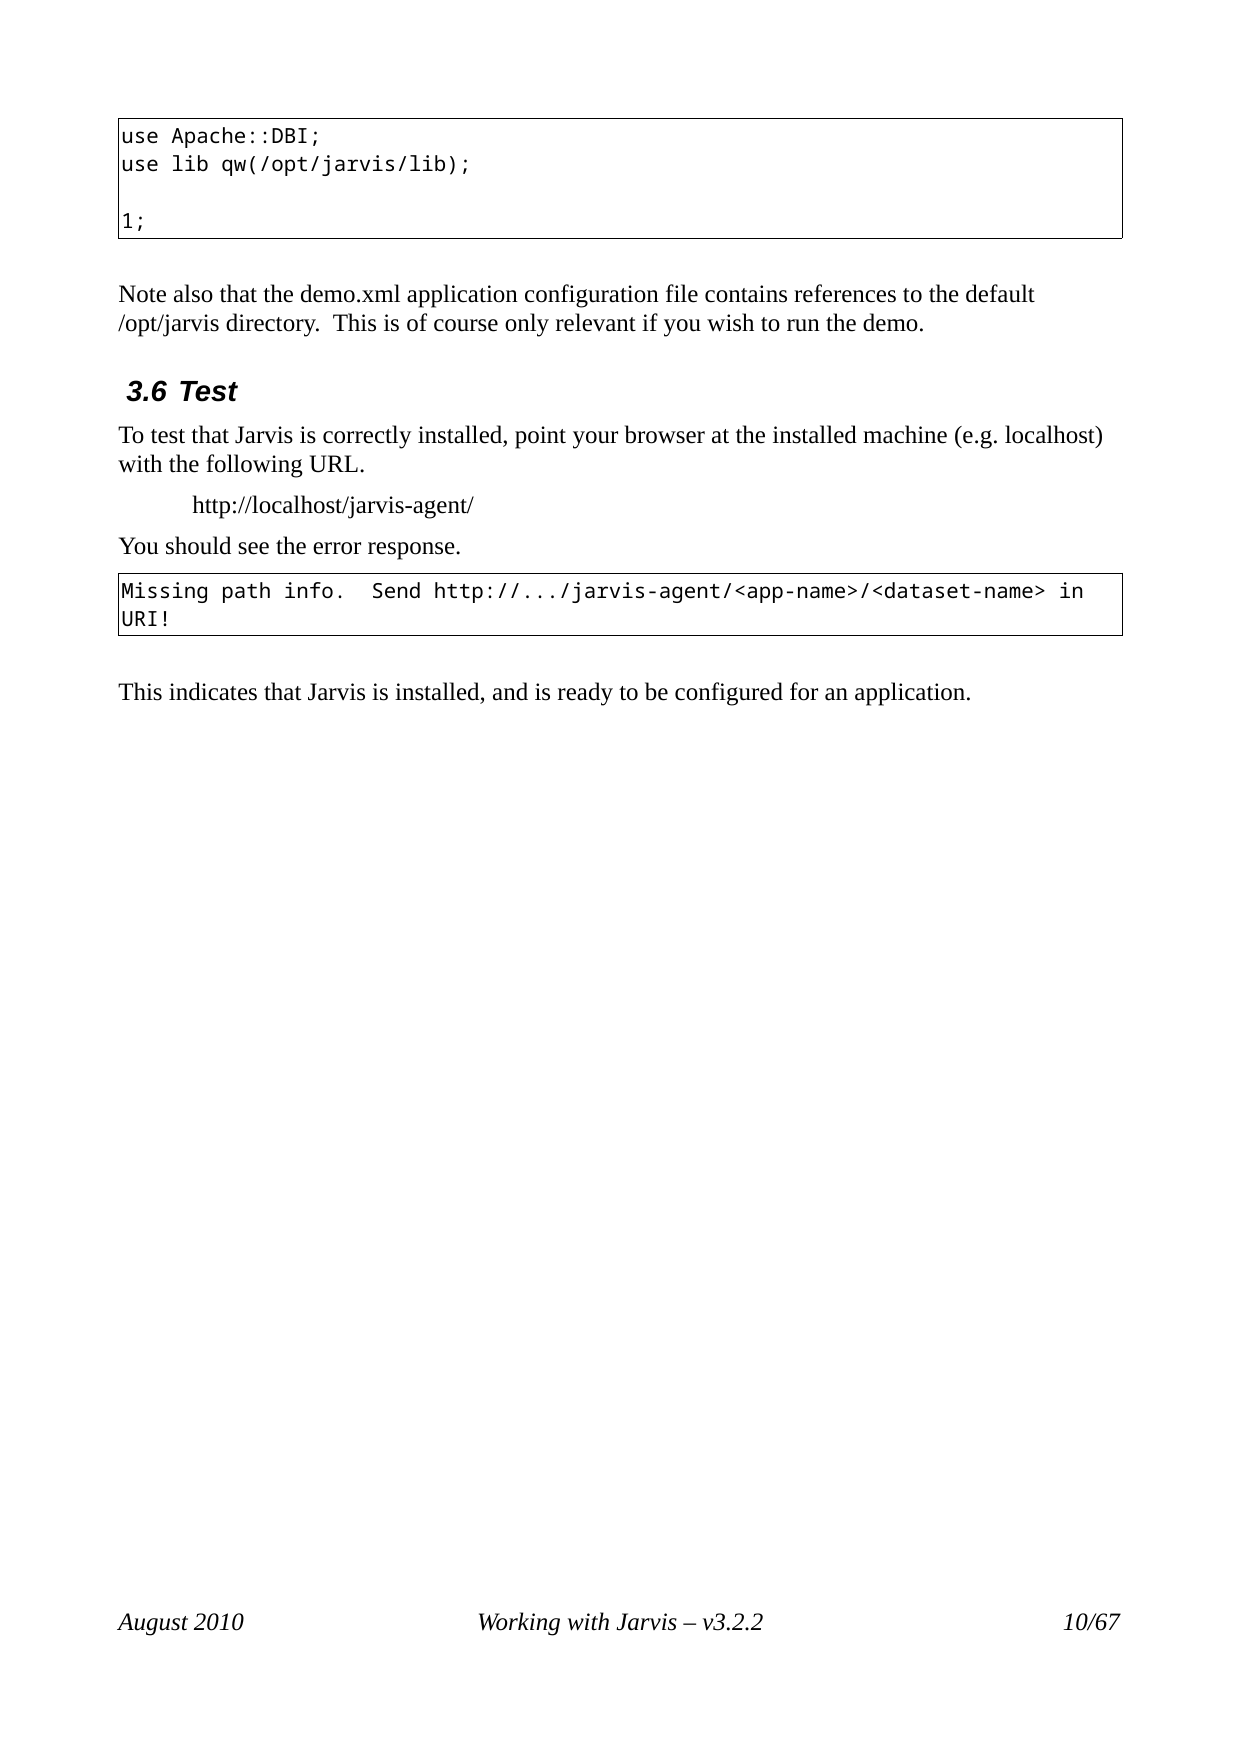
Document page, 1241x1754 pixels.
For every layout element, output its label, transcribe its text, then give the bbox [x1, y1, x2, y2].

text To test that Jarvis is correctly installed, point your browser at the installed machine (e.g. localhost) with the following URL. [118, 420, 1122, 478]
text This indicates that Jarvis is installed, and is ready to be configured for an application. [118, 677, 1122, 706]
text Note also that the demo.xml application configuration file contains references to the default /opt/jarvis directory. This is of course only relevant if you wish to run the demo. [118, 279, 1122, 337]
text Missing path info. Send http://.../jarvis-agent/<app-name>/<dataset-name> in URI! [119, 574, 1122, 635]
text You should see the error response. [118, 531, 1122, 560]
text 1; [119, 203, 1122, 238]
subtitle Test [118, 374, 1122, 408]
text use lib qw(/opt/jarvis/lib); [119, 147, 1122, 178]
text http://localhost/jarvis-agent/ [118, 490, 1122, 519]
text use Apache::DBI; [119, 119, 1122, 147]
